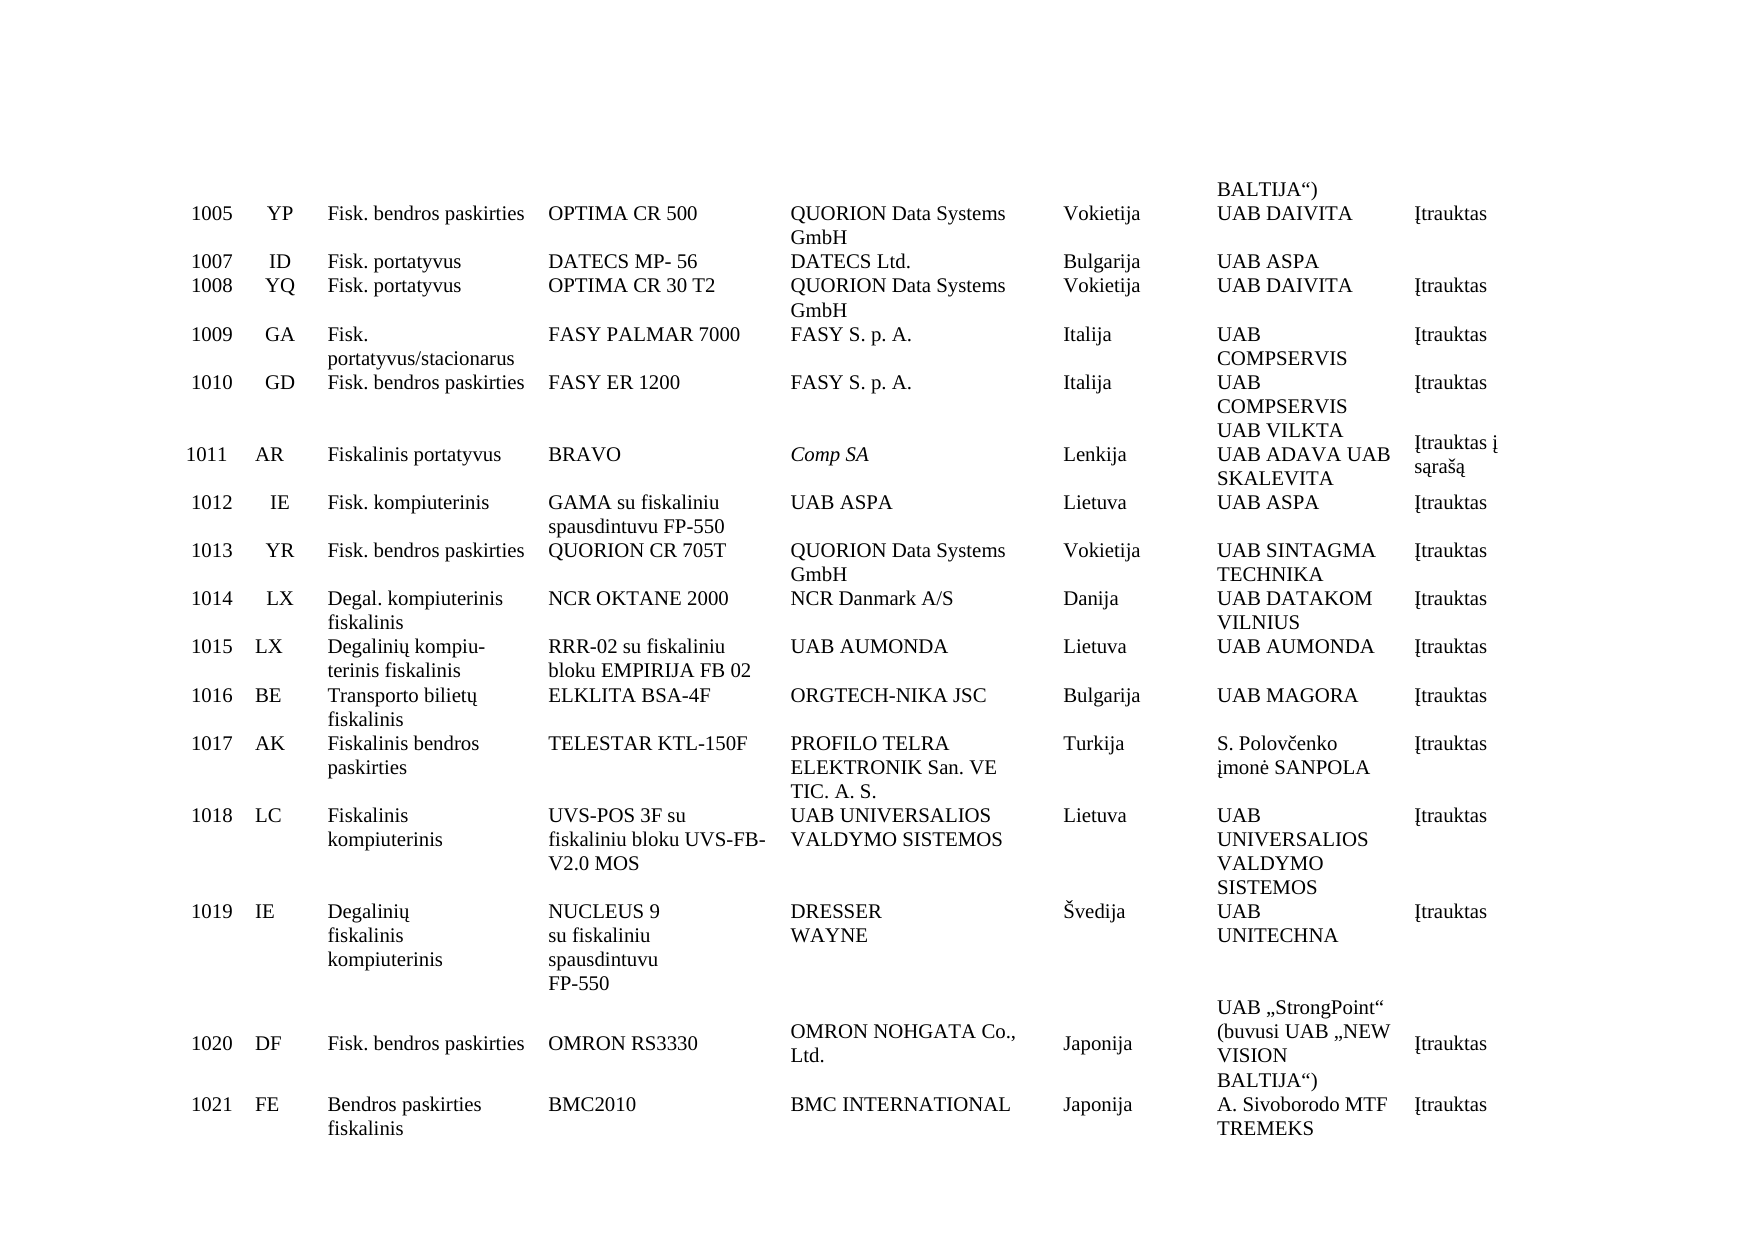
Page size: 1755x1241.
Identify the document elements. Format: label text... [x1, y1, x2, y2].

table_cell [316, 177, 537, 201]
table_cell Transporto bilietų fiskalinis [316, 683, 537, 731]
table_cell UAB DATAKOM VILNIUS [1206, 586, 1403, 634]
table_cell 1017 [115, 731, 244, 803]
table_cell IE [244, 490, 316, 538]
table_cell DATECS MP- 56 [537, 249, 779, 273]
table_cell Degal. kompiuterinis fiskalinis [316, 586, 537, 634]
table_cell TELESTAR KTL-150F [537, 731, 779, 803]
table_cell DATECS Ltd. [779, 249, 1052, 273]
table_cell PROFILO TELRA ELEKTRONIK San. VE TIC. A. S. [779, 731, 1052, 803]
table_cell NCR OKTANE 2000 [537, 586, 779, 634]
table_cell 1007 [115, 249, 244, 273]
table_cell Fisk. bendros paskirties [316, 538, 537, 586]
table_cell [244, 177, 316, 201]
table_cell FASY S. p. A. [779, 370, 1052, 418]
table_cell Įtrauktas [1403, 586, 1550, 634]
table_cell [1403, 177, 1550, 201]
table_cell [1403, 249, 1550, 273]
table_cell Bulgarija [1052, 683, 1206, 731]
table_cell [115, 177, 244, 201]
table_cell UAB DAIVITA [1206, 201, 1403, 249]
table_cell 1009 [115, 322, 244, 370]
table_cell Fiskalinis bendros paskirties [316, 731, 537, 803]
table_cell OPTIMA CR 500 [537, 201, 779, 249]
table_cell Įtrauktas [1403, 683, 1550, 731]
table_cell 1005 [115, 201, 244, 249]
table_cell YR [244, 538, 316, 586]
table_cell Fisk. bendros paskirties [316, 201, 537, 249]
table_cell Bendros paskirties fiskalinis [316, 1092, 537, 1140]
table_cell Lietuva [1052, 490, 1206, 538]
table_cell AR [244, 418, 316, 490]
table_cell UVS-POS 3F su fiskaliniu bloku UVS-FB-V2.0 MOS [537, 803, 779, 899]
table_cell Fiskalinis portatyvus [316, 418, 537, 490]
table_cell LX [244, 586, 316, 634]
table_cell A. Sivoborodo MTF TREMEKS [1206, 1092, 1403, 1140]
table_cell [1052, 177, 1206, 201]
table_cell 1008 [115, 274, 244, 322]
table_cell 1020 [115, 995, 244, 1092]
table_cell FASY S. p. A. [779, 322, 1052, 370]
table_cell Įtrauktas į sąrašą [1403, 418, 1550, 490]
table_cell UAB AUMONDA [1206, 634, 1403, 682]
table_cell 1019 [115, 899, 244, 995]
table_cell QUORION Data Systems GmbH [779, 538, 1052, 586]
table_cell [537, 177, 779, 201]
table_cell Fisk. portatyvus/stacionarus [316, 322, 537, 370]
table_cell Įtrauktas [1403, 899, 1550, 995]
table_cell Lietuva [1052, 803, 1206, 899]
table_cell YP [244, 201, 316, 249]
table_cell Lenkija [1052, 418, 1206, 490]
table_cell GA [244, 322, 316, 370]
table_cell QUORION Data Systems GmbH [779, 201, 1052, 249]
table_cell QUORION CR 705T [537, 538, 779, 586]
table_cell Danija [1052, 586, 1206, 634]
table_cell LC [244, 803, 316, 899]
table_cell GAMA su fiskaliniu spausdintuvu FP-550 [537, 490, 779, 538]
table_cell UAB COMPSERVIS [1206, 370, 1403, 418]
table_cell Švedija [1052, 899, 1206, 995]
table_cell DRESSER WAYNE [779, 899, 1052, 995]
table_cell BMC2010 [537, 1092, 779, 1140]
table_cell Fisk. bendros paskirties [316, 370, 537, 418]
table_cell BALTIJA“) [1206, 177, 1403, 201]
table_cell 1014 [115, 586, 244, 634]
table_cell Vokietija [1052, 201, 1206, 249]
table_cell QUORION Data Systems GmbH [779, 274, 1052, 322]
table_cell Įtrauktas [1403, 490, 1550, 538]
table_cell 1013 [115, 538, 244, 586]
table_cell AK [244, 731, 316, 803]
table_cell UAB DAIVITA [1206, 274, 1403, 322]
table_cell Įtrauktas [1403, 322, 1550, 370]
table_cell Įtrauktas [1403, 995, 1550, 1092]
table_cell UAB „StrongPoint“ (buvusi UAB „NEW VISION BALTIJA“) [1206, 995, 1403, 1092]
table_cell UAB AUMONDA [779, 634, 1052, 682]
table_cell Fiskalinis kompiuterinis [316, 803, 537, 899]
table_cell Įtrauktas [1403, 1092, 1550, 1140]
table_cell BE [244, 683, 316, 731]
table_cell Įtrauktas [1403, 634, 1550, 682]
table_cell FASY PALMAR 7000 [537, 322, 779, 370]
table_cell ELKLITA BSA-4F [537, 683, 779, 731]
table_cell Degalinių kompiu- terinis fiskalinis [316, 634, 537, 682]
table_cell S. Polovčenko įmonė SANPOLA [1206, 731, 1403, 803]
table_cell 1012 [115, 490, 244, 538]
table_cell Japonija [1052, 995, 1206, 1092]
table_cell ID [244, 249, 316, 273]
table_cell Fisk. portatyvus [316, 249, 537, 273]
table_cell Lietuva [1052, 634, 1206, 682]
table_cell YQ [244, 274, 316, 322]
table_cell Bulgarija [1052, 249, 1206, 273]
table_cell Įtrauktas [1403, 803, 1550, 899]
table_cell Vokietija [1052, 274, 1206, 322]
table_cell 1016 [115, 683, 244, 731]
table_cell Comp SA [779, 418, 1052, 490]
table_cell 1010 [115, 370, 244, 418]
table_cell OMRON RS3330 [537, 995, 779, 1092]
table_cell 1018 [115, 803, 244, 899]
table_cell Vokietija [1052, 538, 1206, 586]
table_cell UAB UNIVERSALIOS VALDYMO SISTEMOS [779, 803, 1052, 899]
table_cell Italija [1052, 370, 1206, 418]
table_cell 1015 [115, 634, 244, 682]
table_cell RRR-02 su fiskaliniu bloku EMPIRIJA FB 02 [537, 634, 779, 682]
table_cell UAB SINTAGMA TECHNIKA [1206, 538, 1403, 586]
table_cell [779, 177, 1052, 201]
table_cell GD [244, 370, 316, 418]
table_cell UAB MAGORA [1206, 683, 1403, 731]
table_cell NCR Danmark A/S [779, 586, 1052, 634]
table_cell Įtrauktas [1403, 538, 1550, 586]
table_cell Japonija [1052, 1092, 1206, 1140]
table_cell ORGTECH-NIKA JSC [779, 683, 1052, 731]
table_cell Įtrauktas [1403, 370, 1550, 418]
table_cell NUCLEUS 9 su fiskaliniu spausdintuvu FP-550 [537, 899, 779, 995]
table_cell Degalinių fiskalinis kompiuterinis [316, 899, 537, 995]
table_cell UAB ASPA [779, 490, 1052, 538]
table_cell UAB UNITECHNA [1206, 899, 1403, 995]
table_cell OPTIMA CR 30 T2 [537, 274, 779, 322]
table_cell LX [244, 634, 316, 682]
table_cell UAB UNIVERSALIOS VALDYMO SISTEMOS [1206, 803, 1403, 899]
table_cell BRAVO [537, 418, 779, 490]
table_cell Italija [1052, 322, 1206, 370]
table_cell 1011 [115, 418, 244, 490]
table_cell Įtrauktas [1403, 274, 1550, 322]
table_cell UAB ASPA [1206, 249, 1403, 273]
table_cell IE [244, 899, 316, 995]
table_cell UAB ASPA [1206, 490, 1403, 538]
table_cell UAB VILKTA UAB ADAVA UAB SKALEVITA [1206, 418, 1403, 490]
table_cell Fisk. bendros paskirties [316, 995, 537, 1092]
table_cell FASY ER 1200 [537, 370, 779, 418]
table_cell FE [244, 1092, 316, 1140]
table_cell Fisk. kompiuterinis [316, 490, 537, 538]
table_cell DF [244, 995, 316, 1092]
table_cell Įtrauktas [1403, 201, 1550, 249]
table_cell OMRON NOHGATA Co., Ltd. [779, 995, 1052, 1092]
table_cell 1021 [115, 1092, 244, 1140]
table_cell UAB COMPSERVIS [1206, 322, 1403, 370]
table_cell Turkija [1052, 731, 1206, 803]
table_cell BMC International [779, 1092, 1052, 1140]
table_cell Įtrauktas [1403, 731, 1550, 803]
table_cell Fisk. portatyvus [316, 274, 537, 322]
